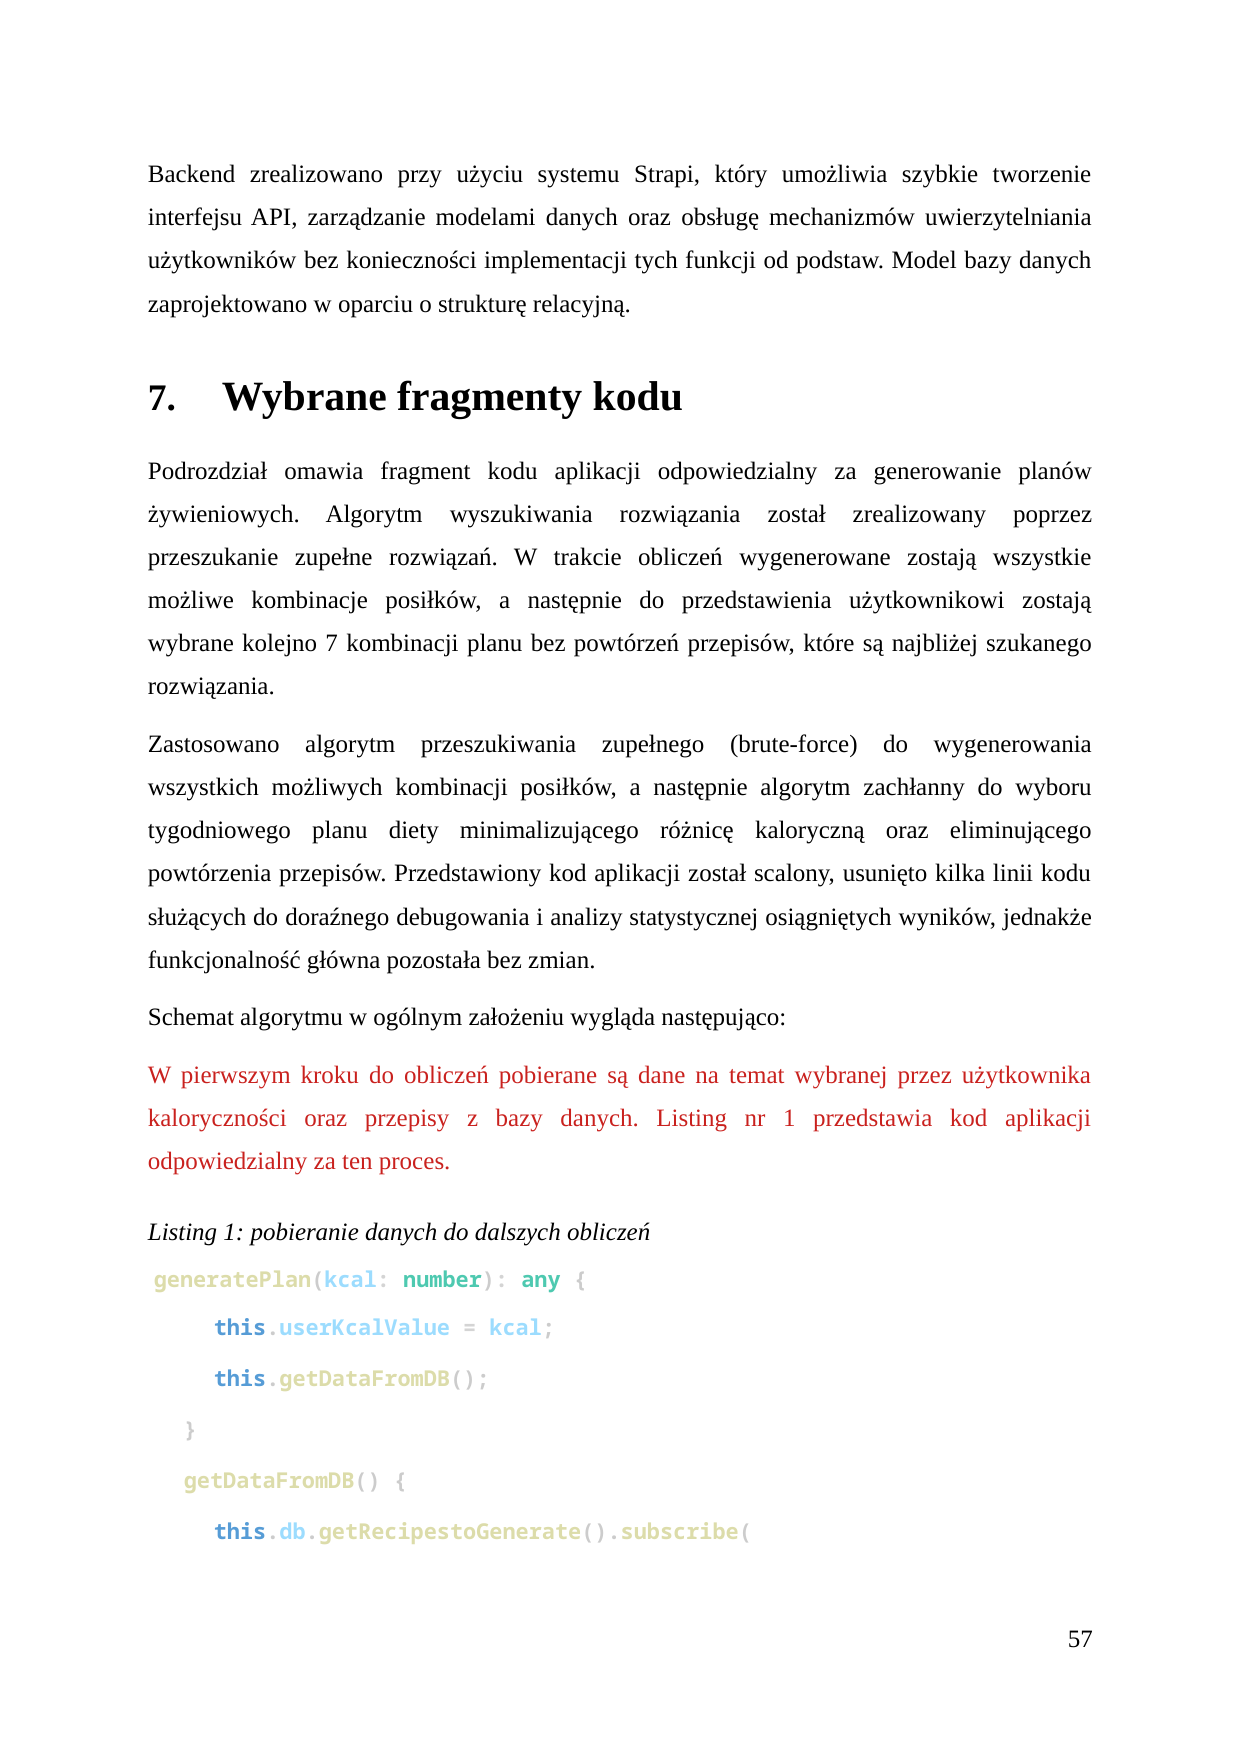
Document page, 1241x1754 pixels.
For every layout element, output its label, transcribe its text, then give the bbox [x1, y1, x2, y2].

text Podrozdział omawia fragment kodu aplikacji odpowiedzialny za generowanie planów żywieniowych. Algorytm wyszukiwania rozwiązania został zrealizowany poprzez przeszukanie zupełne rozwiązań. W trakcie obliczeń wygenerowane zostają wszystkie możliwe kombinacje posiłków, a następnie do przedstawienia użytkownikowi zostają wybrane kolejno 7 kombinacji planu bez powtórzeń przepisów, które są najbliżej szukanego rozwiązania. [148, 456, 1092, 700]
text Backend zrealizowano przy użyciu systemu Strapi, który umożliwia szybkie tworzenie interfejsu API, zarządzanie modelami danych oraz obsługę mechanizmów uwierzytelniania użytkowników bez konieczności implementacji tych funkcji od podstaw. Model bazy danych zaprojektowano w oparciu o strukturę relacyjną. [148, 159, 1092, 317]
text Listing 1: pobieranie danych do dalszych obliczeń [148, 1217, 1092, 1245]
text Schemat algorytmu w ogólnym założeniu wygląda następująco: [148, 1002, 1092, 1031]
subtitle Wybrane fragmenty kodu [148, 371, 1092, 419]
table_header generatePlan(kcal: number): any { this.userKcalValue = kcal; this.getDataFromDB(); } getDataFromDB() { this.db.getRecipestoGenerate().subscribe( [148, 1258, 1092, 1567]
text W pierwszym kroku do obliczeń pobierane są dane na temat wybranej przez użytkownika kaloryczności oraz przepisy z bazy danych. Listing nr 1 przedstawia kod aplikacji odpowiedzialny za ten proces. [148, 1060, 1092, 1175]
text Zastosowano algorytm przeszukiwania zupełnego (brute-force) do wygenerowania wszystkich możliwych kombinacji posiłków, a następnie algorytm zachłanny do wyboru tygodniowego planu diety minimalizującego różnicę kaloryczną oraz eliminującego powtórzenia przepisów. Przedstawiony kod aplikacji został scalony, usunięto kilka linii kodu służących do doraźnego debugowania i analizy statystycznej osiągniętych wyników, jednakże funkcjonalność główna pozostała bez zmian. [148, 729, 1092, 973]
